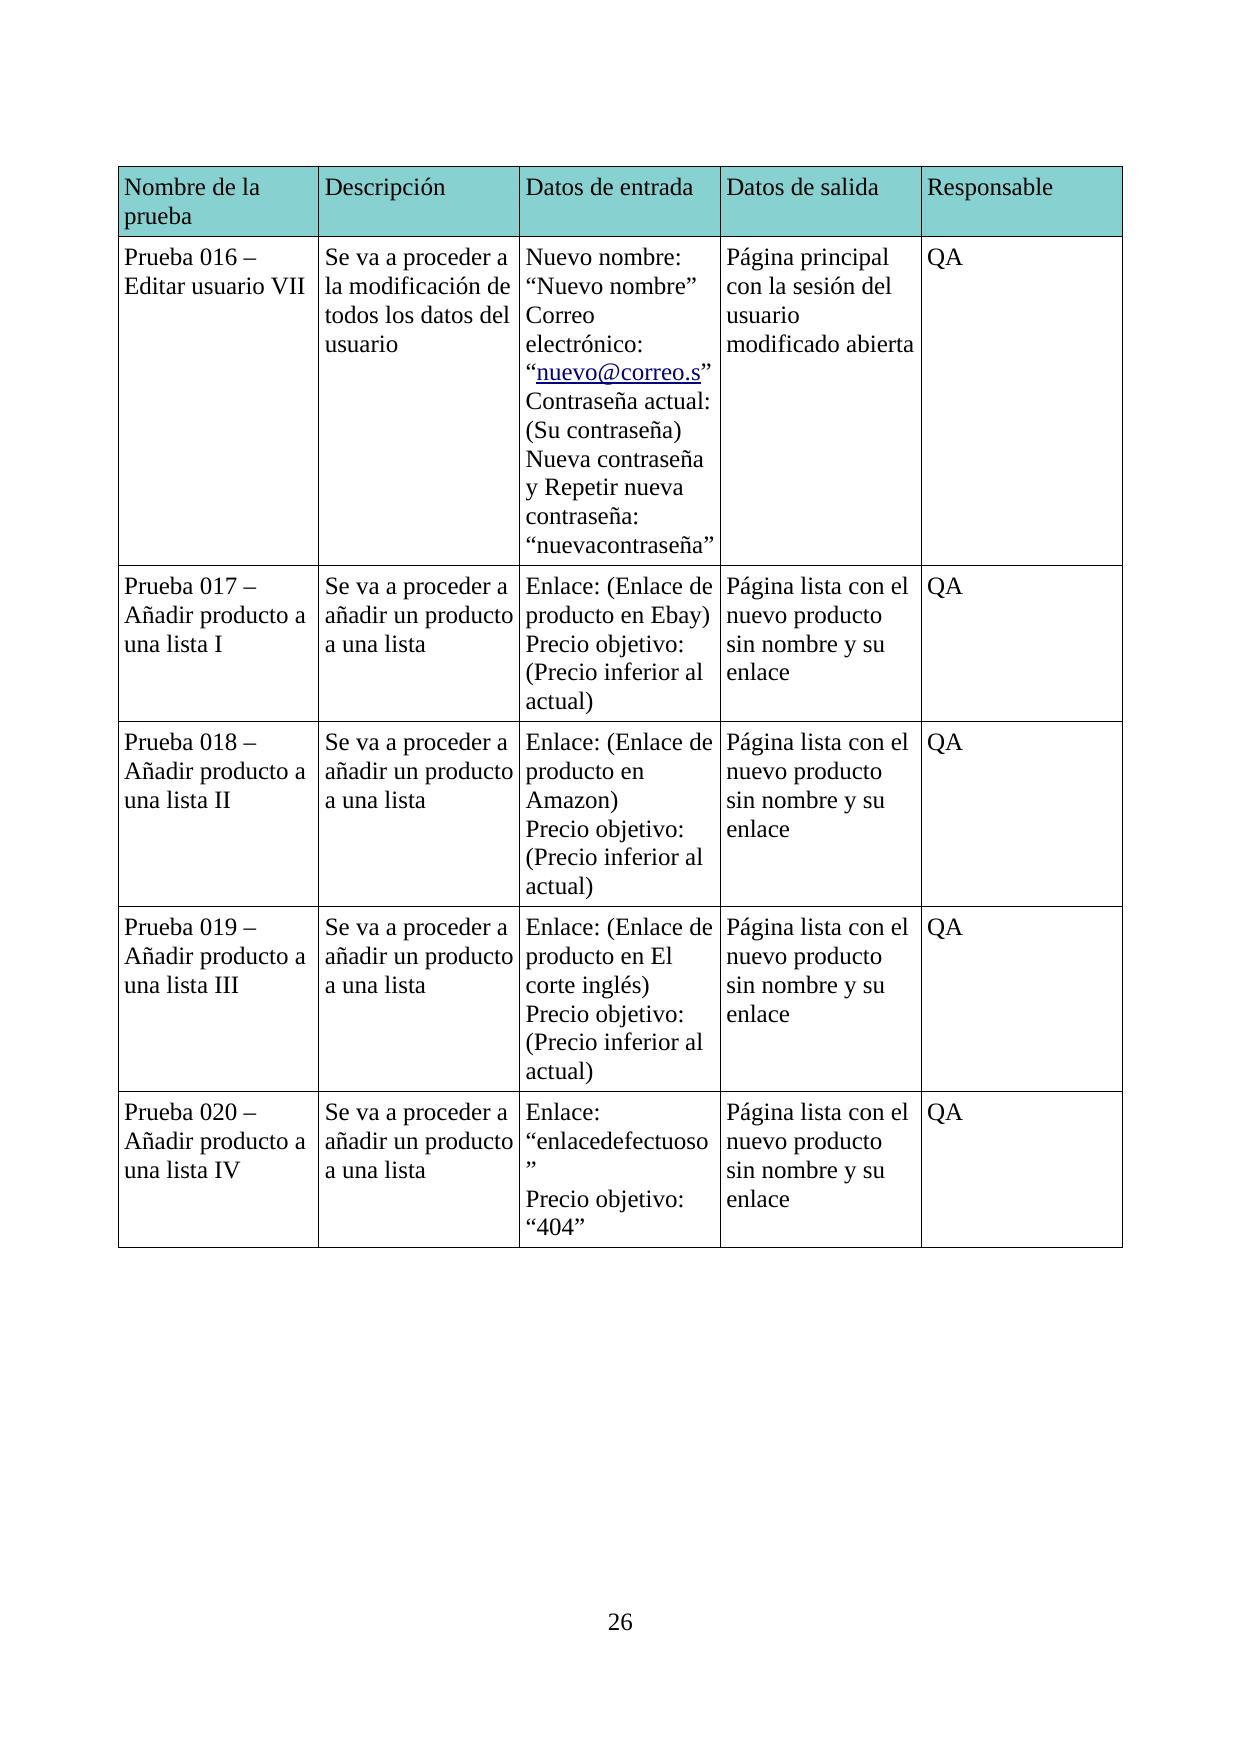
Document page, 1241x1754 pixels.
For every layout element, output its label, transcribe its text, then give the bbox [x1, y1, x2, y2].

table_cell Página lista con el nuevo producto sin nombre y su enlace [721, 907, 921, 1091]
table_cell Página lista con el nuevo producto sin nombre y su enlace [721, 566, 921, 721]
table_cell Se va a proceder a la modificación de todos los datos del usuario [319, 237, 519, 564]
table_cell Enlace: (Enlace de producto en El corte inglés) Precio objetivo: (Precio inferior al actual) [520, 907, 720, 1091]
table_cell Nuevo nombre: “Nuevo nombre” Correo electrónico: “nuevo@correo.s” Contraseña actual: (Su contraseña) Nueva contraseña y Repetir nueva contraseña: “nuevacontraseña” [520, 237, 720, 564]
table_cell Se va a proceder a añadir un producto a una lista [319, 907, 519, 1091]
table_cell Se va a proceder a añadir un producto a una lista [319, 722, 519, 906]
table_cell QA [922, 566, 1122, 721]
table_cell Página lista con el nuevo producto sin nombre y su enlace [721, 1092, 921, 1247]
table_cell Página principal con la sesión del usuario modificado abierta [721, 237, 921, 564]
table_cell Prueba 020 – Añadir producto a una lista IV [119, 1092, 318, 1247]
table_cell QA [922, 1092, 1122, 1247]
table_header Responsable [922, 167, 1122, 236]
table_header Descripción [319, 167, 519, 236]
table_header Datos de salida [721, 167, 921, 236]
table_cell Se va a proceder a añadir un producto a una lista [319, 1092, 519, 1247]
table_cell Enlace: (Enlace de producto en Ebay) Precio objetivo: (Precio inferior al actual) [520, 566, 720, 721]
table_cell Prueba 018 – Añadir producto a una lista II [119, 722, 318, 906]
table_cell Prueba 017 – Añadir producto a una lista I [119, 566, 318, 721]
table_cell Prueba 019 – Añadir producto a una lista III [119, 907, 318, 1091]
table_cell Página lista con el nuevo producto sin nombre y su enlace [721, 722, 921, 906]
table_cell Se va a proceder a añadir un producto a una lista [319, 566, 519, 721]
table_cell QA [922, 722, 1122, 906]
table_cell Prueba 016 – Editar usuario VII [119, 237, 318, 564]
table_cell QA [922, 237, 1122, 564]
table_cell Enlace: “enlacedefectuoso” Precio objetivo: “404” [520, 1092, 720, 1247]
table_cell Enlace: (Enlace de producto en Amazon) Precio objetivo: (Precio inferior al actual) [520, 722, 720, 906]
table_cell QA [922, 907, 1122, 1091]
table_header Datos de entrada [520, 167, 720, 236]
table_header Nombre de la prueba [119, 167, 318, 236]
